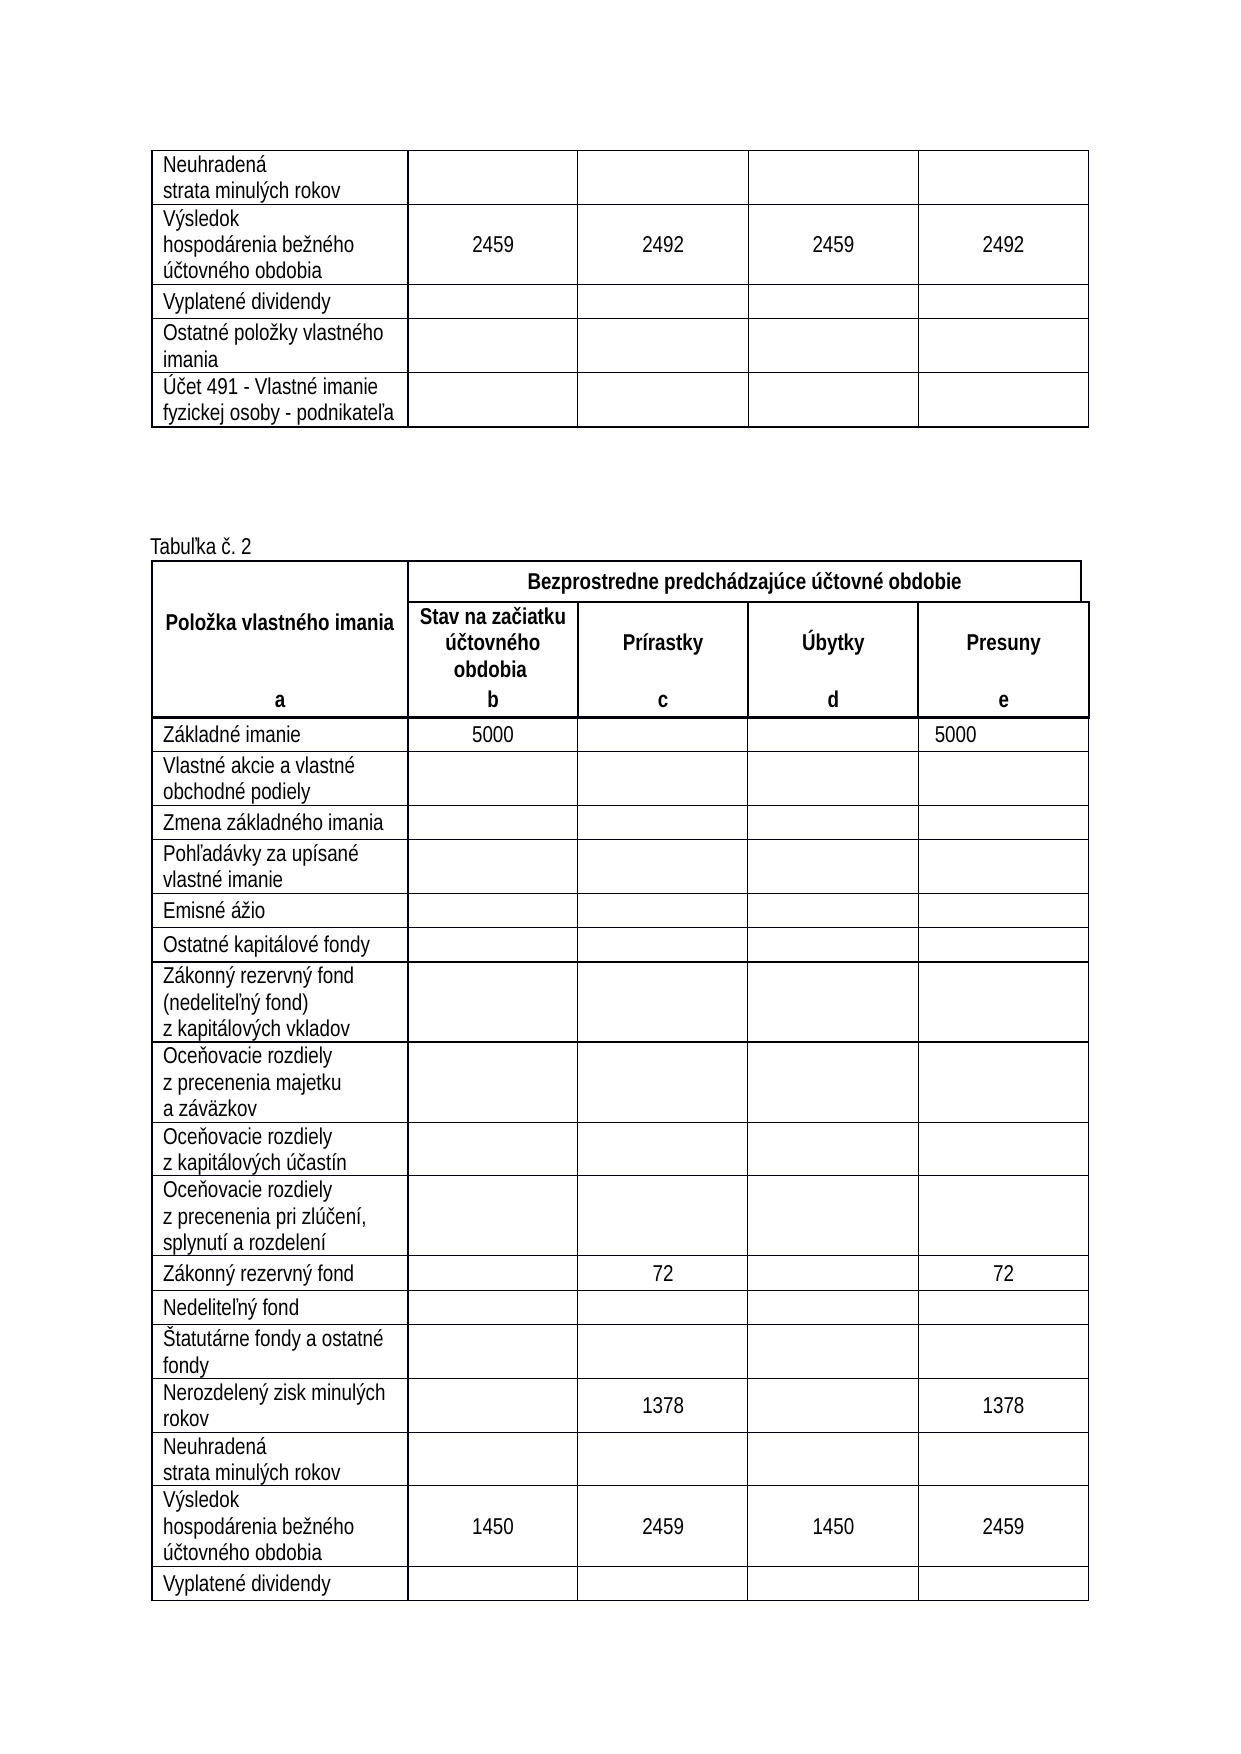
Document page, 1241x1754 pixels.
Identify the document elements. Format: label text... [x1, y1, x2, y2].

table_cell [578, 1123, 747, 1175]
table_cell 1450 [409, 1486, 577, 1566]
table_cell Neuhradená strata minulých rokov [153, 151, 407, 204]
table_header Položka vlastného imania [153, 562, 407, 682]
table_cell [748, 928, 918, 961]
table_cell [919, 840, 1088, 893]
table_cell [748, 1433, 918, 1485]
table_cell 2459 [919, 1486, 1088, 1566]
table_cell [919, 963, 1088, 1041]
table_cell [409, 894, 577, 927]
table_cell [409, 1379, 577, 1432]
table_cell [409, 1291, 577, 1324]
table_cell 72 [919, 1256, 1088, 1290]
table_cell 1378 [578, 1379, 747, 1432]
table_cell [578, 752, 747, 804]
table_header Bezprostredne predchádzajúce účtovné obdobie [409, 562, 1080, 601]
table_cell [748, 1291, 918, 1324]
table_cell [578, 151, 748, 204]
table_cell Výsledok hospodárenia bežného účtovného obdobia [153, 1486, 407, 1566]
text Tabuľka č. 2 [150, 533, 1090, 559]
table_cell Základné imanie [153, 719, 407, 751]
table_cell [919, 806, 1088, 839]
table_cell [919, 151, 1088, 204]
table_cell [409, 928, 577, 961]
table_cell [919, 285, 1088, 318]
table_cell [409, 1123, 577, 1175]
table_cell [748, 963, 918, 1041]
table_cell Oceňovacie rozdiely z precenenia pri zlúčení, splynutí a rozdelení [153, 1176, 407, 1255]
table_cell [748, 840, 918, 893]
table_cell 2459 [749, 205, 918, 284]
table_cell d [749, 682, 917, 716]
table_cell [578, 1567, 747, 1600]
table_cell 2459 [409, 205, 577, 284]
table_cell [578, 928, 747, 961]
table_cell [409, 319, 577, 372]
table_cell [919, 894, 1088, 927]
table_cell [409, 840, 577, 893]
table_cell [578, 1291, 747, 1324]
table_cell Pohľadávky za upísané vlastné imanie [153, 840, 407, 893]
table_cell Ostatné položky vlastného imania [153, 319, 407, 372]
table_cell a [153, 682, 407, 716]
table_cell Stav na začiatku účtovného obdobia [409, 603, 577, 682]
table_cell Neuhradená strata minulých rokov [153, 1433, 407, 1485]
table_cell [748, 1379, 918, 1432]
table_cell [749, 151, 918, 204]
table_cell [578, 1433, 747, 1485]
table_cell [748, 1176, 918, 1255]
table_cell 2459 [578, 1486, 747, 1566]
table_cell Účet 491 - Vlastné imanie fyzickej osoby - podnikateľa [153, 373, 407, 426]
table_cell [409, 1433, 577, 1485]
table_cell Nedeliteľný fond [153, 1291, 407, 1324]
table_cell [409, 1325, 577, 1378]
table_cell [409, 1176, 577, 1255]
table_cell Štatutárne fondy a ostatné fondy [153, 1325, 407, 1378]
table_cell Úbytky [749, 603, 917, 682]
table_cell Vlastné akcie a vlastné obchodné podiely [153, 752, 407, 804]
table_cell [409, 1567, 577, 1600]
table_cell [578, 840, 747, 893]
table_cell [748, 806, 918, 839]
table_cell [748, 719, 918, 751]
table_cell [409, 285, 577, 318]
table_cell [578, 373, 748, 426]
table_cell Emisné ážio [153, 894, 407, 927]
table_cell [919, 1123, 1088, 1175]
table_cell [578, 285, 748, 318]
table_cell [578, 806, 747, 839]
table_cell Oceňovacie rozdiely z precenenia majetku a záväzkov [153, 1043, 407, 1122]
table_cell 5000 [409, 719, 577, 751]
table_cell Zákonný rezervný fond (nedeliteľný fond) z kapitálových vkladov [153, 963, 407, 1041]
table_cell [578, 963, 747, 1041]
table_cell [919, 1176, 1088, 1255]
table_cell 72 [578, 1256, 747, 1290]
table_cell c [579, 682, 747, 716]
table_cell [409, 806, 577, 839]
table_cell [578, 894, 747, 927]
table_cell [578, 319, 748, 372]
table_cell [919, 752, 1088, 804]
table_cell [748, 1256, 918, 1290]
table_cell [409, 963, 577, 1041]
table_cell [919, 1567, 1088, 1600]
table_cell [919, 319, 1088, 372]
table_cell [578, 1325, 747, 1378]
table_cell [578, 1176, 747, 1255]
table_cell Nerozdelený zisk minulých rokov [153, 1379, 407, 1432]
table_cell [409, 752, 577, 804]
table_cell [748, 1123, 918, 1175]
table_cell 5000 [919, 719, 1088, 751]
table_cell [578, 719, 747, 751]
table_cell [748, 1567, 918, 1600]
table_cell [409, 1043, 577, 1122]
table_cell [749, 373, 918, 426]
table_cell [919, 373, 1088, 426]
table_cell Oceňovacie rozdiely z kapitálových účastín [153, 1123, 407, 1175]
table_cell Prírastky [579, 603, 747, 682]
table_cell Presuny [919, 603, 1088, 682]
table_cell [409, 151, 577, 204]
table_cell [919, 1291, 1088, 1324]
table_cell Vyplatené dividendy [153, 1567, 407, 1600]
table_cell [748, 752, 918, 804]
table_cell [919, 1433, 1088, 1485]
table_cell Zmena základného imania [153, 806, 407, 839]
table_cell [919, 1043, 1088, 1122]
table_cell [748, 1325, 918, 1378]
table_cell 1378 [919, 1379, 1088, 1432]
table_header [1082, 560, 1089, 601]
table_cell Výsledok hospodárenia bežného účtovného obdobia [153, 205, 407, 284]
table_cell [748, 894, 918, 927]
table_cell [919, 1325, 1088, 1378]
table_cell [919, 928, 1088, 961]
table_cell Vyplatené dividendy [153, 285, 407, 318]
table_cell b [409, 682, 577, 716]
table_cell [749, 285, 918, 318]
table_cell Ostatné kapitálové fondy [153, 928, 407, 961]
table_cell [748, 1043, 918, 1122]
table_cell [578, 1043, 747, 1122]
table_cell 1450 [748, 1486, 918, 1566]
table_cell [409, 1256, 577, 1290]
table_cell [409, 373, 577, 426]
table_cell 2492 [919, 205, 1088, 284]
table_cell e [919, 682, 1088, 716]
table_cell Zákonný rezervný fond [153, 1256, 407, 1290]
table_cell [749, 319, 918, 372]
table_cell 2492 [578, 205, 748, 284]
